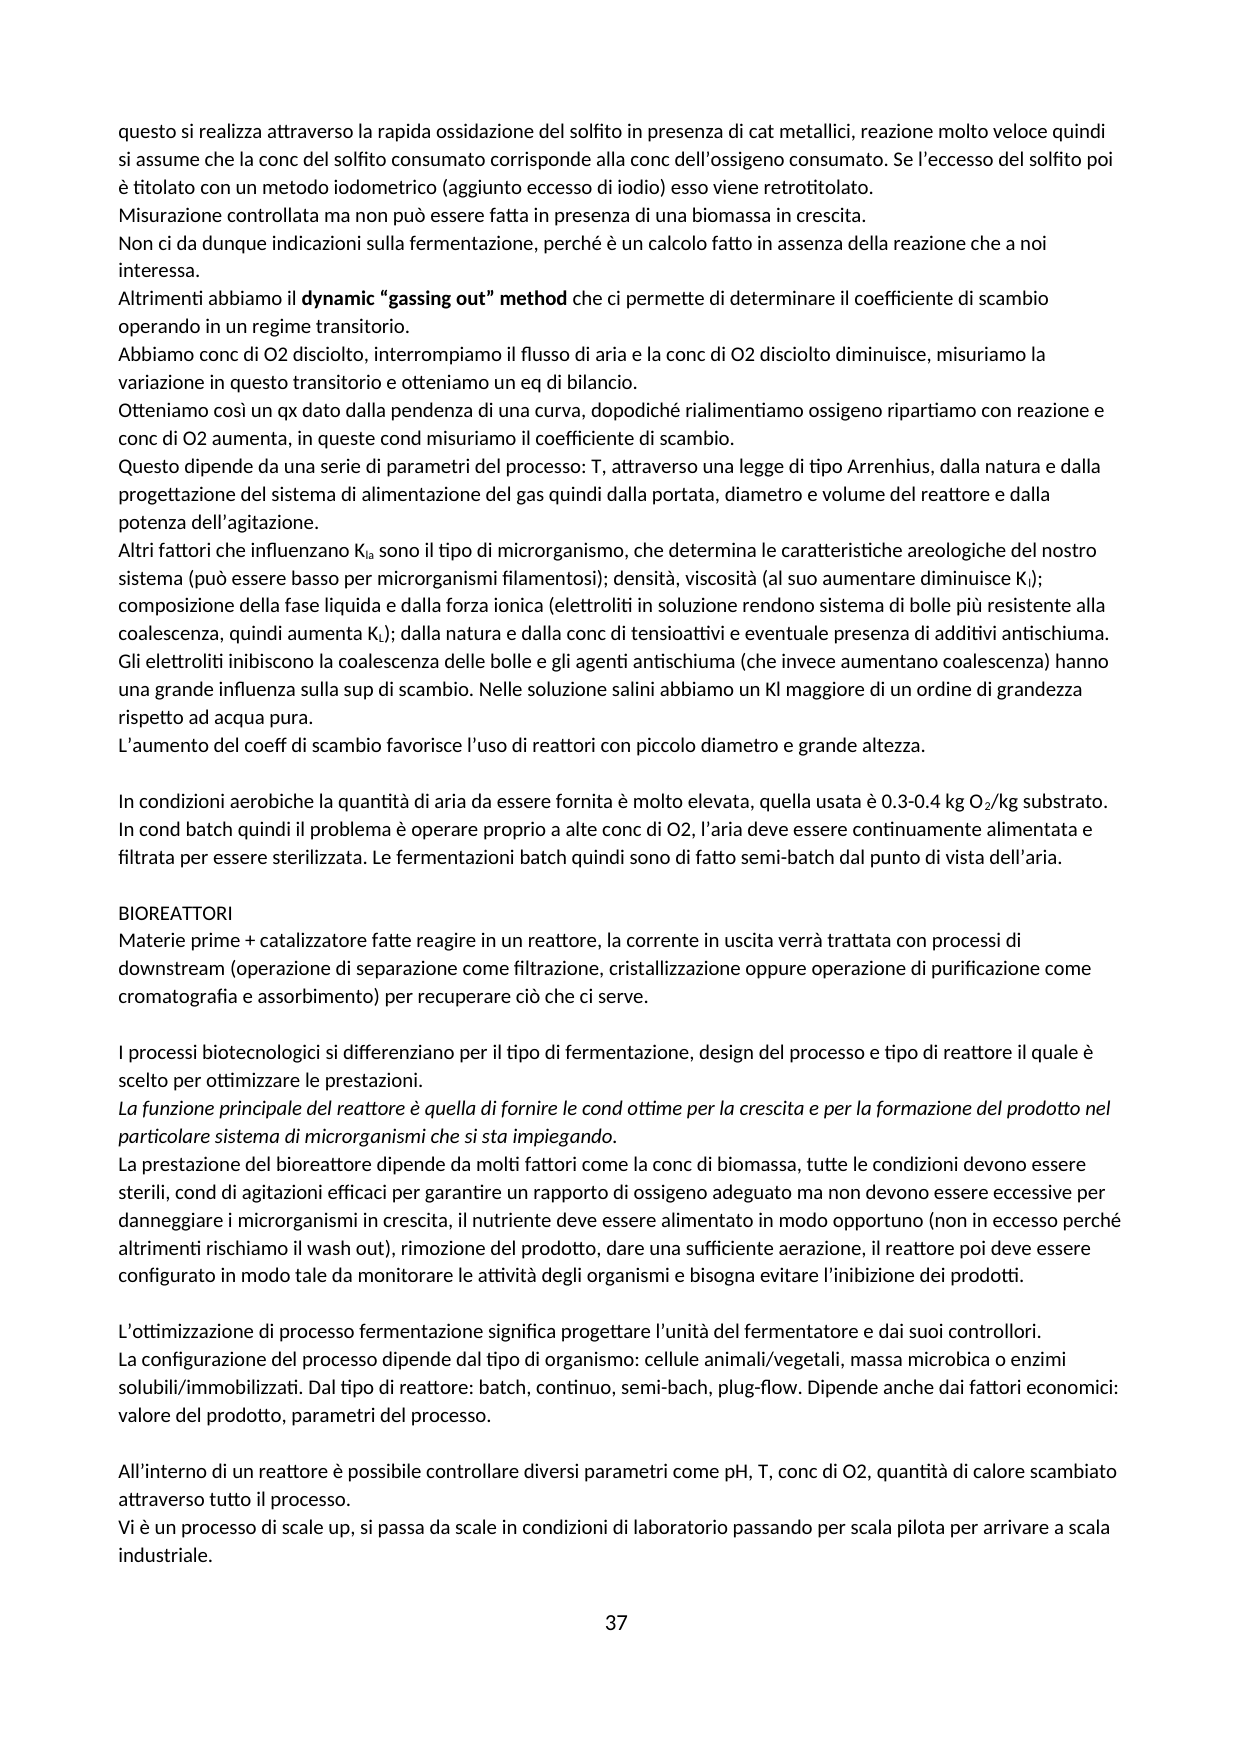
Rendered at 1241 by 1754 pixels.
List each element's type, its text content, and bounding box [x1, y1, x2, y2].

text questo si realizza attraverso la rapida ossidazione del solfito in presenza di cat metallici, reazione molto veloce quindi si assume che la conc del solfito consumato corrisponde alla conc dell’ossigeno consumato. Se l’eccesso del solfito poi è titolato con un metodo iodometrico (aggiunto eccesso di iodio) esso viene retrotitolato. Misurazione controllata ma non può essere fatta in presenza di una biomassa in crescita. Non ci da dunque indicazioni sulla fermentazione, perché è un calcolo fatto in assenza della reazione che a noi interessa. Altrimenti abbiamo il dynamic “gassing out” method che ci permette di determinare il coefficiente di scambio operando in un regime transitorio. Abbiamo conc di O2 disciolto, interrompiamo il flusso di aria e la conc di O2 disciolto diminuisce, misuriamo la variazione in questo transitorio e otteniamo un eq di bilancio. Otteniamo così un qx dato dalla pendenza di una curva, dopodiché rialimentiamo ossigeno ripartiamo con reazione e conc di O2 aumenta, in queste cond misuriamo il coefficiente di scambio. Questo dipende da una serie di parametri del processo: T, attraverso una legge di tipo Arrenhius, dalla natura e dalla progettazione del sistema di alimentazione del gas quindi dalla portata, diametro e volume del reattore e dalla potenza dell’agitazione. Altri fattori che influenzano Kla sono il tipo di microrganismo, che determina le caratteristiche areologiche del nostro sistema (può essere basso per microrganismi filamentosi); densità, viscosità (al suo aumentare diminuisce Kl); composizione della fase liquida e dalla forza ionica (elettroliti in soluzione rendono sistema di bolle più resistente alla coalescenza, quindi aumenta KL); dalla natura e dalla conc di tensioattivi e eventuale presenza di additivi antischiuma. Gli elettroliti inibiscono la coalescenza delle bolle e gli agenti antischiuma (che invece aumentano coalescenza) hanno una grande influenza sulla sup di scambio. Nelle soluzione salini abbiamo un Kl maggiore di un ordine di grandezza rispetto ad acqua pura. L’aumento del coeff di scambio favorisce l’uso di reattori con piccolo diametro e grande altezza. In condizioni aerobiche la quantità di aria da essere fornita è molto elevata, quella usata è 0.3-0.4 kg O2/kg substrato. In cond batch quindi il problema è operare proprio a alte conc di O2, l’aria deve essere continuamente alimentata e filtrata per essere sterilizzata. Le fermentazioni batch quindi sono di fatto semi-batch dal punto di vista dell’aria. BIOREATTORI Materie prime + catalizzatore fatte reagire in un reattore, la corrente in uscita verrà trattata con processi di downstream (operazione di separazione come filtrazione, cristallizzazione oppure operazione di purificazione come cromatografia e assorbimento) per recuperare ciò che ci serve. I processi biotecnologici si differenziano per il tipo di fermentazione, design del processo e tipo di reattore il quale è scelto per ottimizzare le prestazioni. La funzione principale del reattore è quella di fornire le cond ottime per la crescita e per la formazione del prodotto nel particolare sistema di microrganismi che si sta impiegando. La prestazione del bioreattore dipende da molti fattori come la conc di biomassa, tutte le condizioni devono essere sterili, cond di agitazioni efficaci per garantire un rapporto di ossigeno adeguato ma non devono essere eccessive per danneggiare i microrganismi in crescita, il nutriente deve essere alimentato in modo opportuno (non in eccesso perché altrimenti rischiamo il wash out), rimozione del prodotto, dare una sufficiente aerazione, il reattore poi deve essere configurato in modo tale da monitorare le attività degli organismi e bisogna evitare l’inibizione dei prodotti. [118, 118, 1124, 1288]
text L’ottimizzazione di processo fermentazione significa progettare l’unità del fermentatore e dai suoi controllori. La configurazione del processo dipende dal tipo di organismo: cellule animali/vegetali, massa microbica o enzimi solubili/immobilizzati. Dal tipo di reattore: batch, continuo, semi-bach, plug-flow. Dipende anche dai fattori economici: valore del prodotto, parametri del processo. All’interno di un reattore è possibile controllare diversi parametri come pH, T, conc di O2, quantità di calore scambiato attraverso tutto il processo. Vi è un processo di scale up, si passa da scale in condizioni di laboratorio passando per scala pilota per arrivare a scala industriale. [118, 1291, 1124, 1567]
